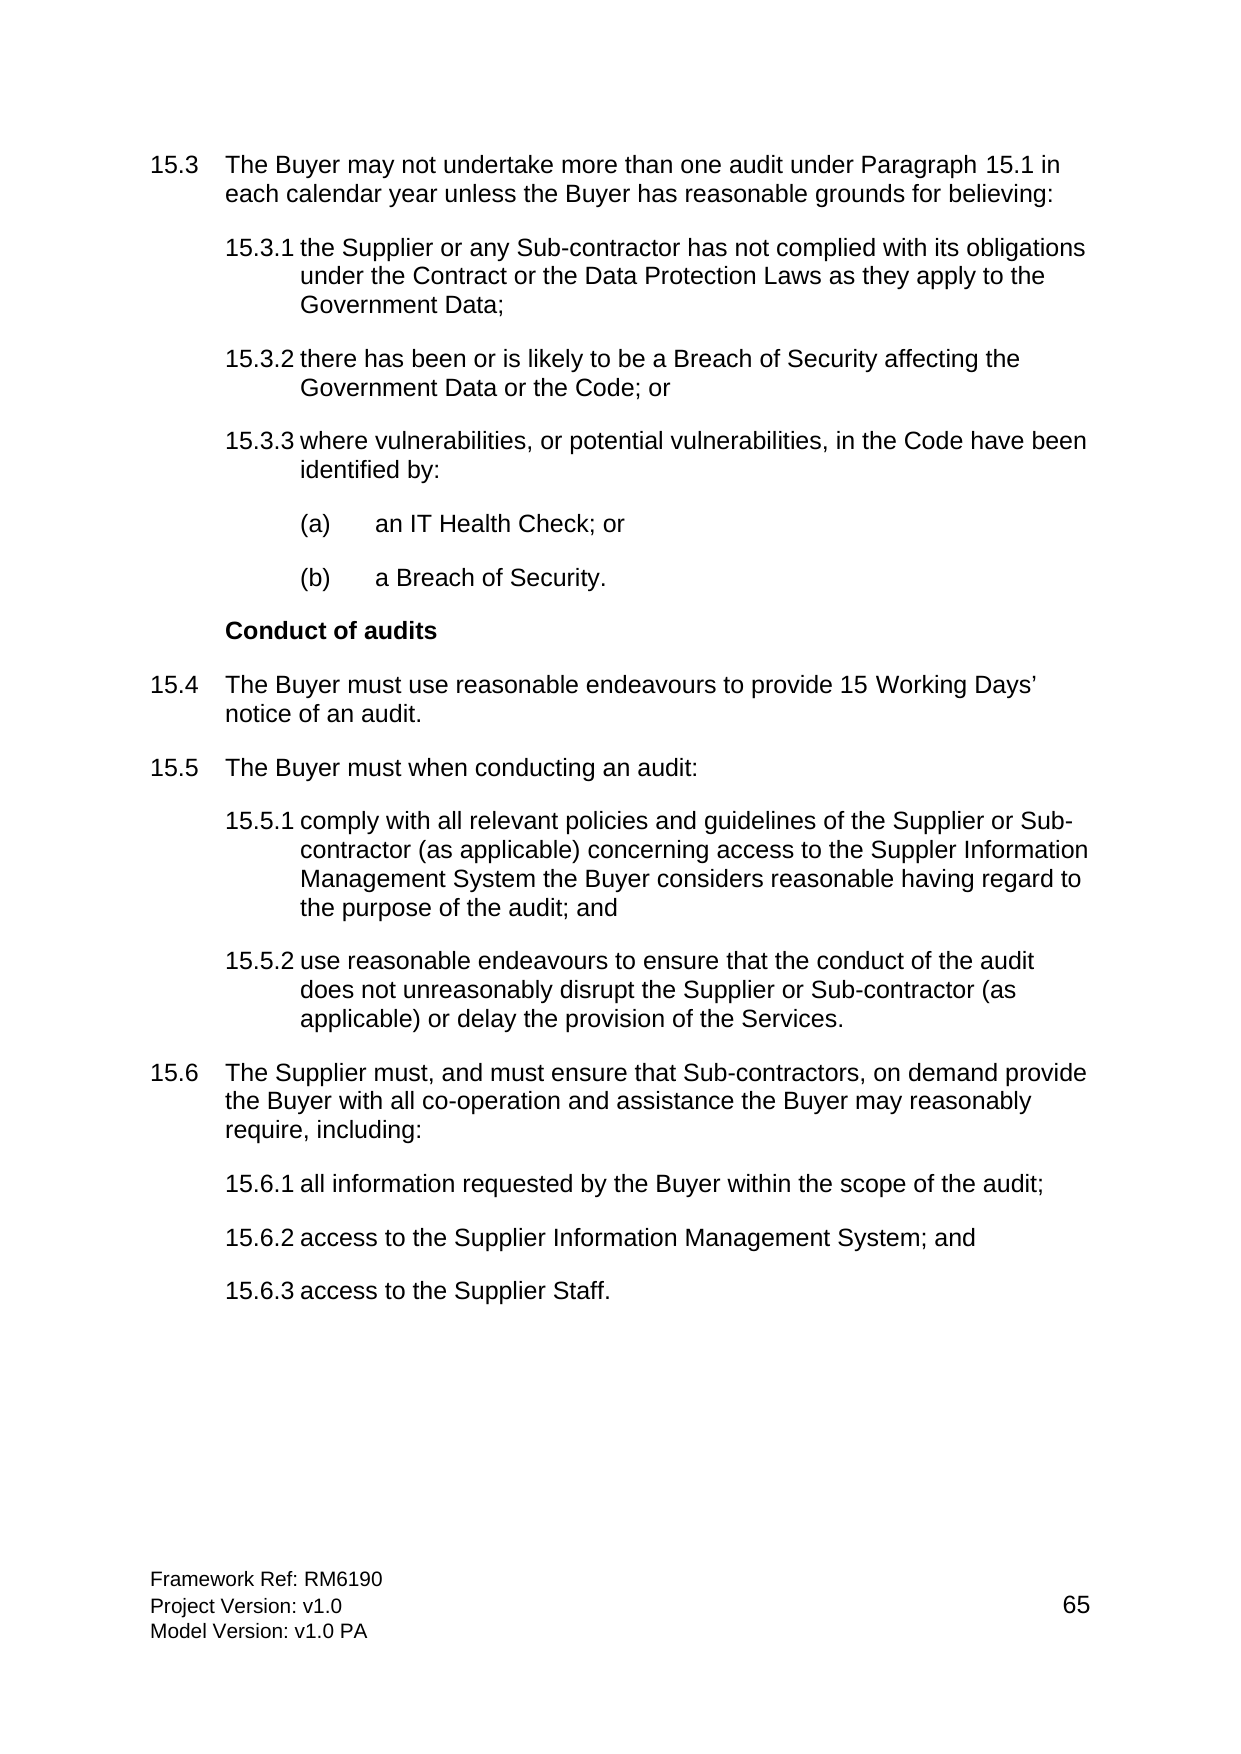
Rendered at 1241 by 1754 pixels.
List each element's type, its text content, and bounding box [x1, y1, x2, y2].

list use reasonable endeavours to ensure that the conduct of the audit does not unreasonably disrupt the Supplier or Sub-contractor (as applicable) or delay the provision of the Services. [225, 946, 1090, 1032]
list The Buyer may not undertake more than one audit under Paragraph 15.1 in each calendar year unless the Buyer has reasonable grounds for believing: [150, 150, 1090, 207]
list access to the Supplier Information Management System; and [225, 1222, 1090, 1251]
list a Breach of Security. [300, 562, 1090, 591]
list all information requested by the Buyer within the scope of the audit; [225, 1169, 1090, 1197]
text Conduct of audits [225, 616, 1090, 645]
list access to the Supplier Staff. [225, 1276, 1090, 1305]
list an IT Health Check; or [300, 509, 1090, 537]
list where vulnerabilities, or potential vulnerabilities, in the Code have been identified by: [225, 426, 1090, 484]
list The Buyer must when conducting an audit: [150, 752, 1090, 781]
list comply with all relevant policies and guidelines of the Supplier or Sub-contractor (as applicable) concerning access to the Suppler Information Management System the Buyer considers reasonable having regard to the purpose of the audit; and [225, 806, 1090, 921]
list there has been or is likely to be a Breach of Security affecting the Government Data or the Code; or [225, 344, 1090, 401]
list the Supplier or any Sub-contractor has not complied with its obligations under the Contract or the Data Protection Laws as they apply to the Government Data; [225, 232, 1090, 319]
list The Supplier must, and must ensure that Sub-contractors, on demand provide the Buyer with all co-operation and assistance the Buyer may reasonably require, including: [150, 1057, 1090, 1144]
list The Buyer must use reasonable endeavours to provide 15 Working Days’ notice of an audit. [150, 670, 1090, 727]
